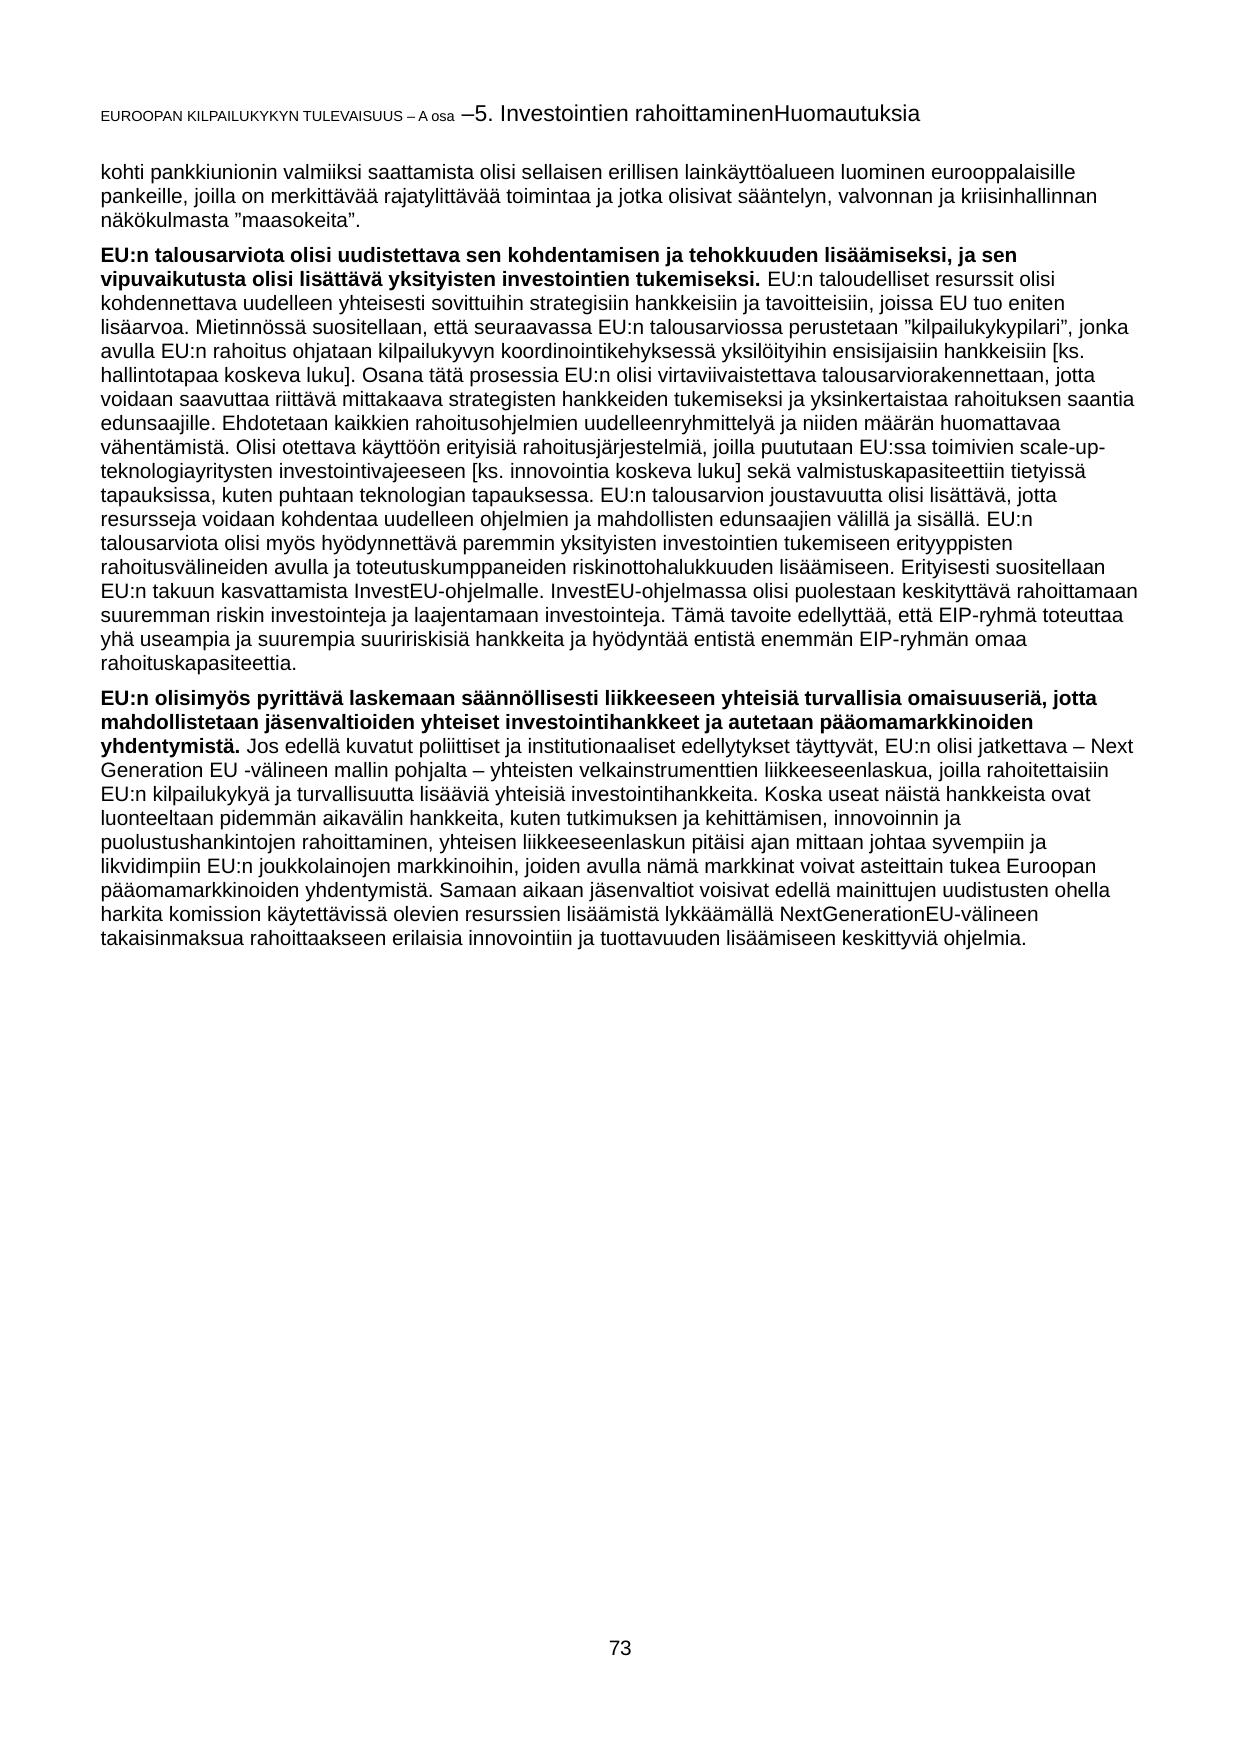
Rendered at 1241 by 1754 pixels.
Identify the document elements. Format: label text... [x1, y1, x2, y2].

text EU:n talousarviota olisi uudistettava sen kohdentamisen ja tehokkuuden lisäämiseksi, ja sen vipuvaikutusta olisi lisättävä yksityisten investointien tukemiseksi. EU:n taloudelliset resurssit olisi kohdennettava uudelleen yhteisesti sovittuihin strategisiin hankkeisiin ja tavoitteisiin, joissa EU tuo eniten lisäarvoa. Mietinnössä suositellaan, että seuraavassa EU:n talousarviossa perustetaan ”kilpailukykypilari”, jonka avulla EU:n rahoitus ohjataan kilpailukyvyn koordinointikehyksessä yksilöityihin ensisijaisiin hankkeisiin [ks. hallintotapaa koskeva luku]. Osana tätä prosessia EU:n olisi virtaviivaistettava talousarviorakennettaan, jotta voidaan saavuttaa riittävä mittakaava strategisten hankkeiden tukemiseksi ja yksinkertaistaa rahoituksen saantia edunsaajille. Ehdotetaan kaikkien rahoitusohjelmien uudelleenryhmittelyä ja niiden määrän huomattavaa vähentämistä. Olisi otettava käyttöön erityisiä rahoitusjärjestelmiä, joilla puututaan EU:ssa toimivien scale-up-teknologiayritysten investointivajeeseen [ks. innovointia koskeva luku] sekä valmistuskapasiteettiin tietyissä tapauksissa, kuten puhtaan teknologian tapauksessa. EU:n talousarvion joustavuutta olisi lisättävä, jotta resursseja voidaan kohdentaa uudelleen ohjelmien ja mahdollisten edunsaajien välillä ja sisällä. EU:n talousarviota olisi myös hyödynnettävä paremmin yksityisten investointien tukemiseen erityyppisten rahoitusvälineiden avulla ja toteutuskumppaneiden riskinottohalukkuuden lisäämiseen. Erityisesti suositellaan EU:n takuun kasvattamista InvestEU-ohjelmalle. InvestEU-ohjelmassa olisi puolestaan keskityttävä rahoittamaan suuremman riskin investointeja ja laajentamaan investointeja. Tämä tavoite edellyttää, että EIP-ryhmä toteuttaa yhä useampia ja suurempia suuririskisiä hankkeita ja hyödyntää entistä enemmän EIP-ryhmän omaa rahoituskapasiteettia. [100, 243, 1140, 674]
text EU:n olisimyös pyrittävä laskemaan säännöllisesti liikkeeseen yhteisiä turvallisia omaisuuseriä, jotta mahdollistetaan jäsenvaltioiden yhteiset investointihankkeet ja autetaan pääomamarkkinoiden yhdentymistä. Jos edellä kuvatut poliittiset ja institutionaaliset edellytykset täyttyvät, EU:n olisi jatkettava – Next Generation EU -välineen mallin pohjalta – yhteisten velkainstrumenttien liikkeeseenlaskua, joilla rahoitettaisiin EU:n kilpailukykyä ja turvallisuutta lisääviä yhteisiä investointihankkeita. Koska useat näistä hankkeista ovat luonteeltaan pidemmän aikavälin hankkeita, kuten tutkimuksen ja kehittämisen, innovoinnin ja puolustushankintojen rahoittaminen, yhteisen liikkeeseenlaskun pitäisi ajan mittaan johtaa syvempiin ja likvidimpiin EU:n joukkolainojen markkinoihin, joiden avulla nämä markkinat voivat asteittain tukea Euroopan pääomamarkkinoiden yhdentymistä. Samaan aikaan jäsenvaltiot voisivat edellä mainittujen uudistusten ohella harkita komission käytettävissä olevien resurssien lisäämistä lykkäämällä NextGenerationEU-välineen takaisinmaksua rahoittaakseen erilaisia innovointiin ja tuottavuuden lisäämiseen keskittyviä ohjelmia. [100, 686, 1140, 950]
text kohti pankkiunionin valmiiksi saattamista olisi sellaisen erillisen lainkäyttöalueen luominen eurooppalaisille pankeille, joilla on merkittävää rajatylittävää toimintaa ja jotka olisivat sääntelyn, valvonnan ja kriisinhallinnan näkökulmasta ”maasokeita”. [100, 159, 1140, 231]
